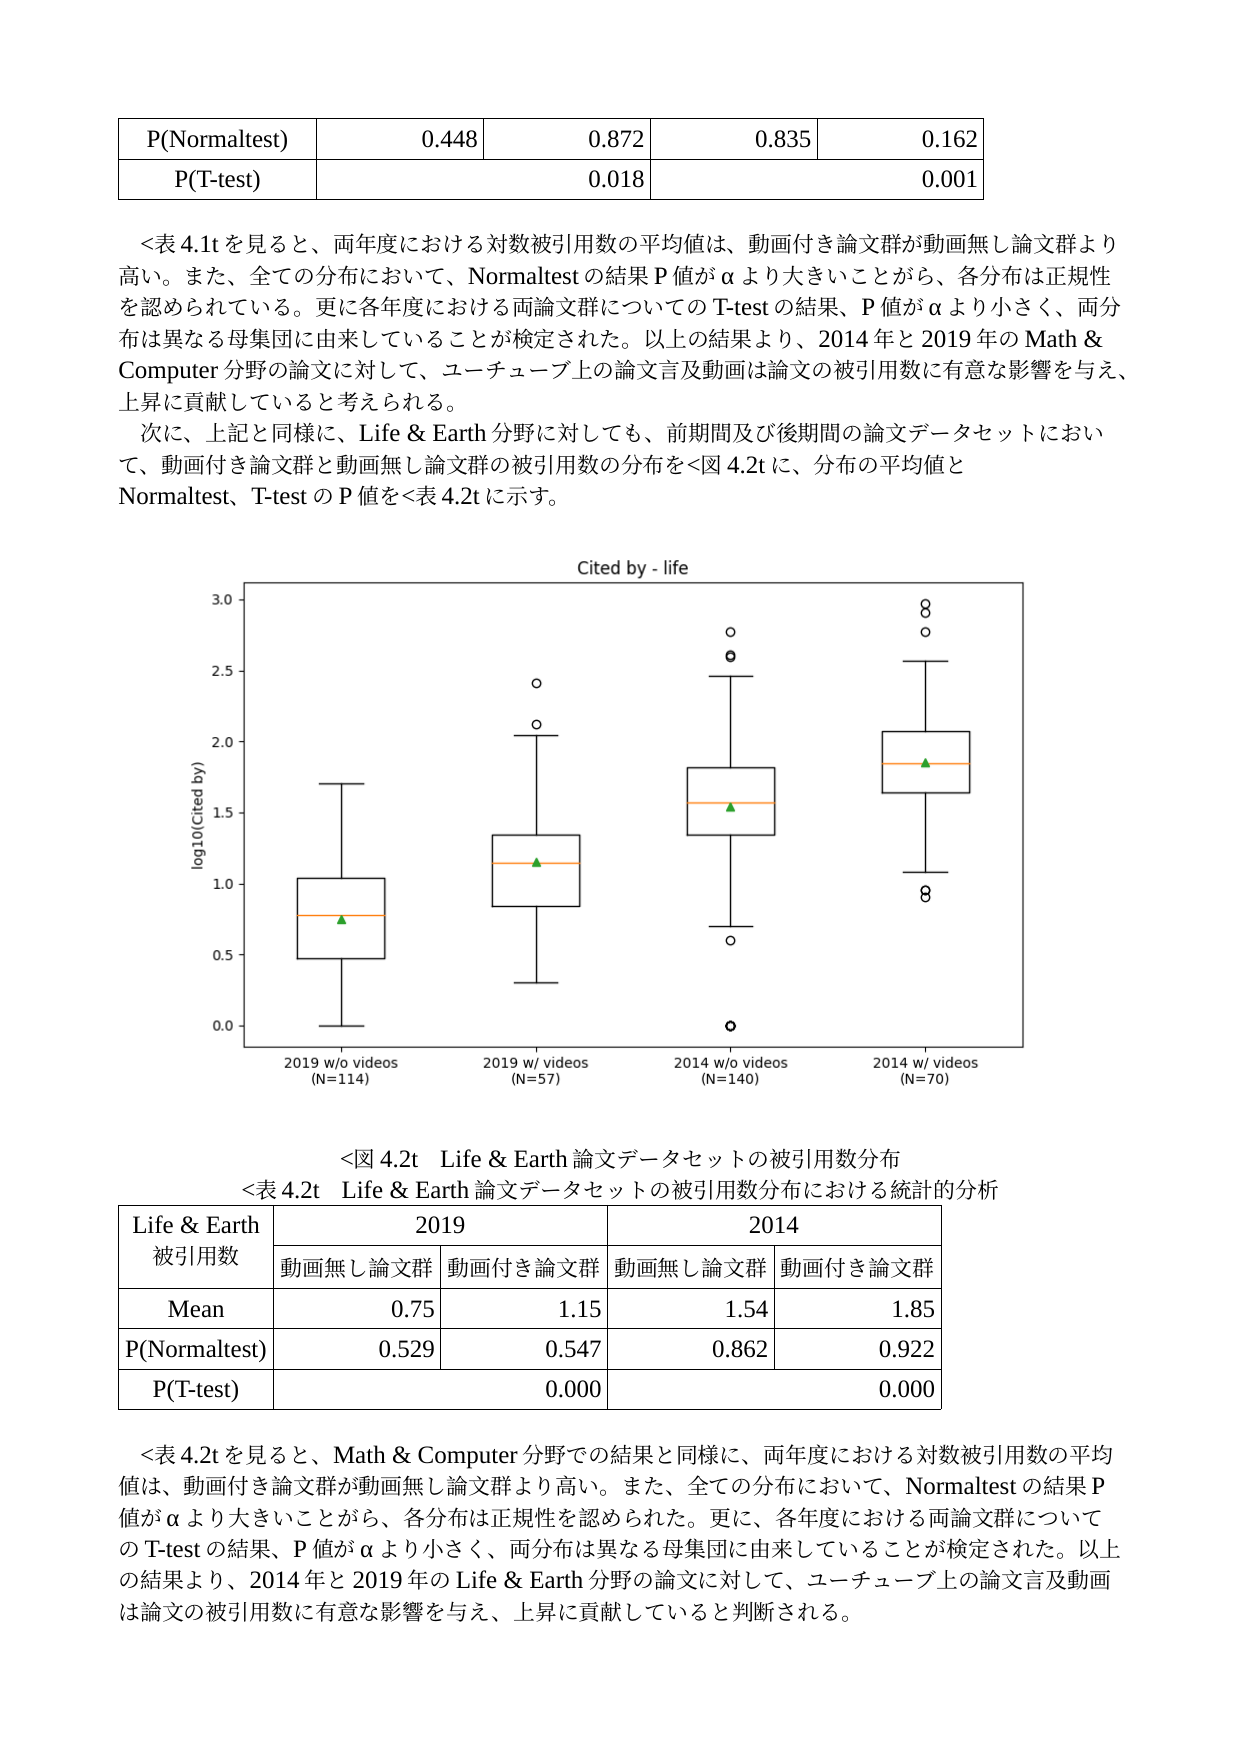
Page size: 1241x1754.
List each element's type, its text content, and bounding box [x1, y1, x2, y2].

table_cell 0.448 [317, 119, 483, 158]
table_cell 0.000 [274, 1370, 607, 1409]
table_cell 0.162 [818, 119, 983, 158]
table_header 2019 [274, 1206, 607, 1245]
table_cell 動画付き論文群 [775, 1246, 941, 1288]
table_cell 0.018 [317, 160, 650, 199]
table_cell P(Normaltest) [119, 119, 316, 158]
table_cell 0.835 [651, 119, 817, 158]
table_cell 0.862 [608, 1329, 774, 1369]
text <図4.2t Life & Earth論文データセットの被引用数分布 [118, 1142, 1122, 1173]
table_cell P(T-test) [119, 160, 316, 199]
table_cell P(Normaltest) [119, 1329, 273, 1369]
table_header Life & Earth 被引用数 [119, 1206, 273, 1288]
table_cell 0.922 [775, 1329, 941, 1369]
text 次に、上記と同様に、Life & Earth分野に対しても、前期間及び後期間の論文データセットにおいて、動画付き論文群と動画無し論文群の被引用数の分布を<図4.2tに、分布の平均値とNormaltest、T-testのP値を<表4.2tに示す。 [118, 416, 1122, 510]
table_cell 動画付き論文群 [441, 1246, 607, 1288]
table_cell 動画無し論文群 [274, 1246, 440, 1288]
text <表4.2t Life & Earth論文データセットの被引用数分布における統計的分析 [118, 1173, 1122, 1205]
text <表4.2tを見ると、Math & Computer分野での結果と同様に、両年度における対数被引用数の平均値は、動画付き論文群が動画無し論文群より高い。また、全ての分布において、Normaltestの結果P値がαより大きいことがら、各分布は正規性を認められた。更に、各年度における両論文群についてのT-testの結果、P値がαより小さく、両分布は異なる母集団に由来していることが検定された。以上の結果より、2014年と2019年のLife & Earth分野の論文に対して、ユーチューブ上の論文言及動画は論文の被引用数に有意な影響を与え、上昇に貢献していると判断される。 [118, 1438, 1122, 1627]
table_cell 0.75 [274, 1289, 440, 1328]
table_cell 1.85 [775, 1289, 941, 1328]
table_cell 0.872 [484, 119, 650, 158]
table_cell P(T-test) [119, 1370, 273, 1409]
table_cell 1.54 [608, 1289, 774, 1328]
table_cell 0.547 [441, 1329, 607, 1369]
table_cell 0.000 [608, 1370, 941, 1409]
picture [118, 510, 1123, 1113]
table_header 2014 [608, 1206, 941, 1245]
table_cell 1.15 [441, 1289, 607, 1328]
table_cell 0.529 [274, 1329, 440, 1369]
table_cell 動画無し論文群 [608, 1246, 774, 1288]
text <表4.1tを見ると、両年度における対数被引用数の平均値は、動画付き論文群が動画無し論文群より高い。また、全ての分布において、Normaltestの結果P値がαより大きいことがら、各分布は正規性を認められている。更に各年度における両論文群についてのT-testの結果、P値がαより小さく、両分布は異なる母集団に由来していることが検定された。以上の結果より、2014年と2019年のMath & Computer分野の論文に対して、ユーチューブ上の論文言及動画は論文の被引用数に有意な影響を与え、上昇に貢献していると考えられる。 [118, 228, 1122, 416]
table_cell Mean [119, 1289, 273, 1328]
table_cell 0.001 [651, 160, 983, 199]
